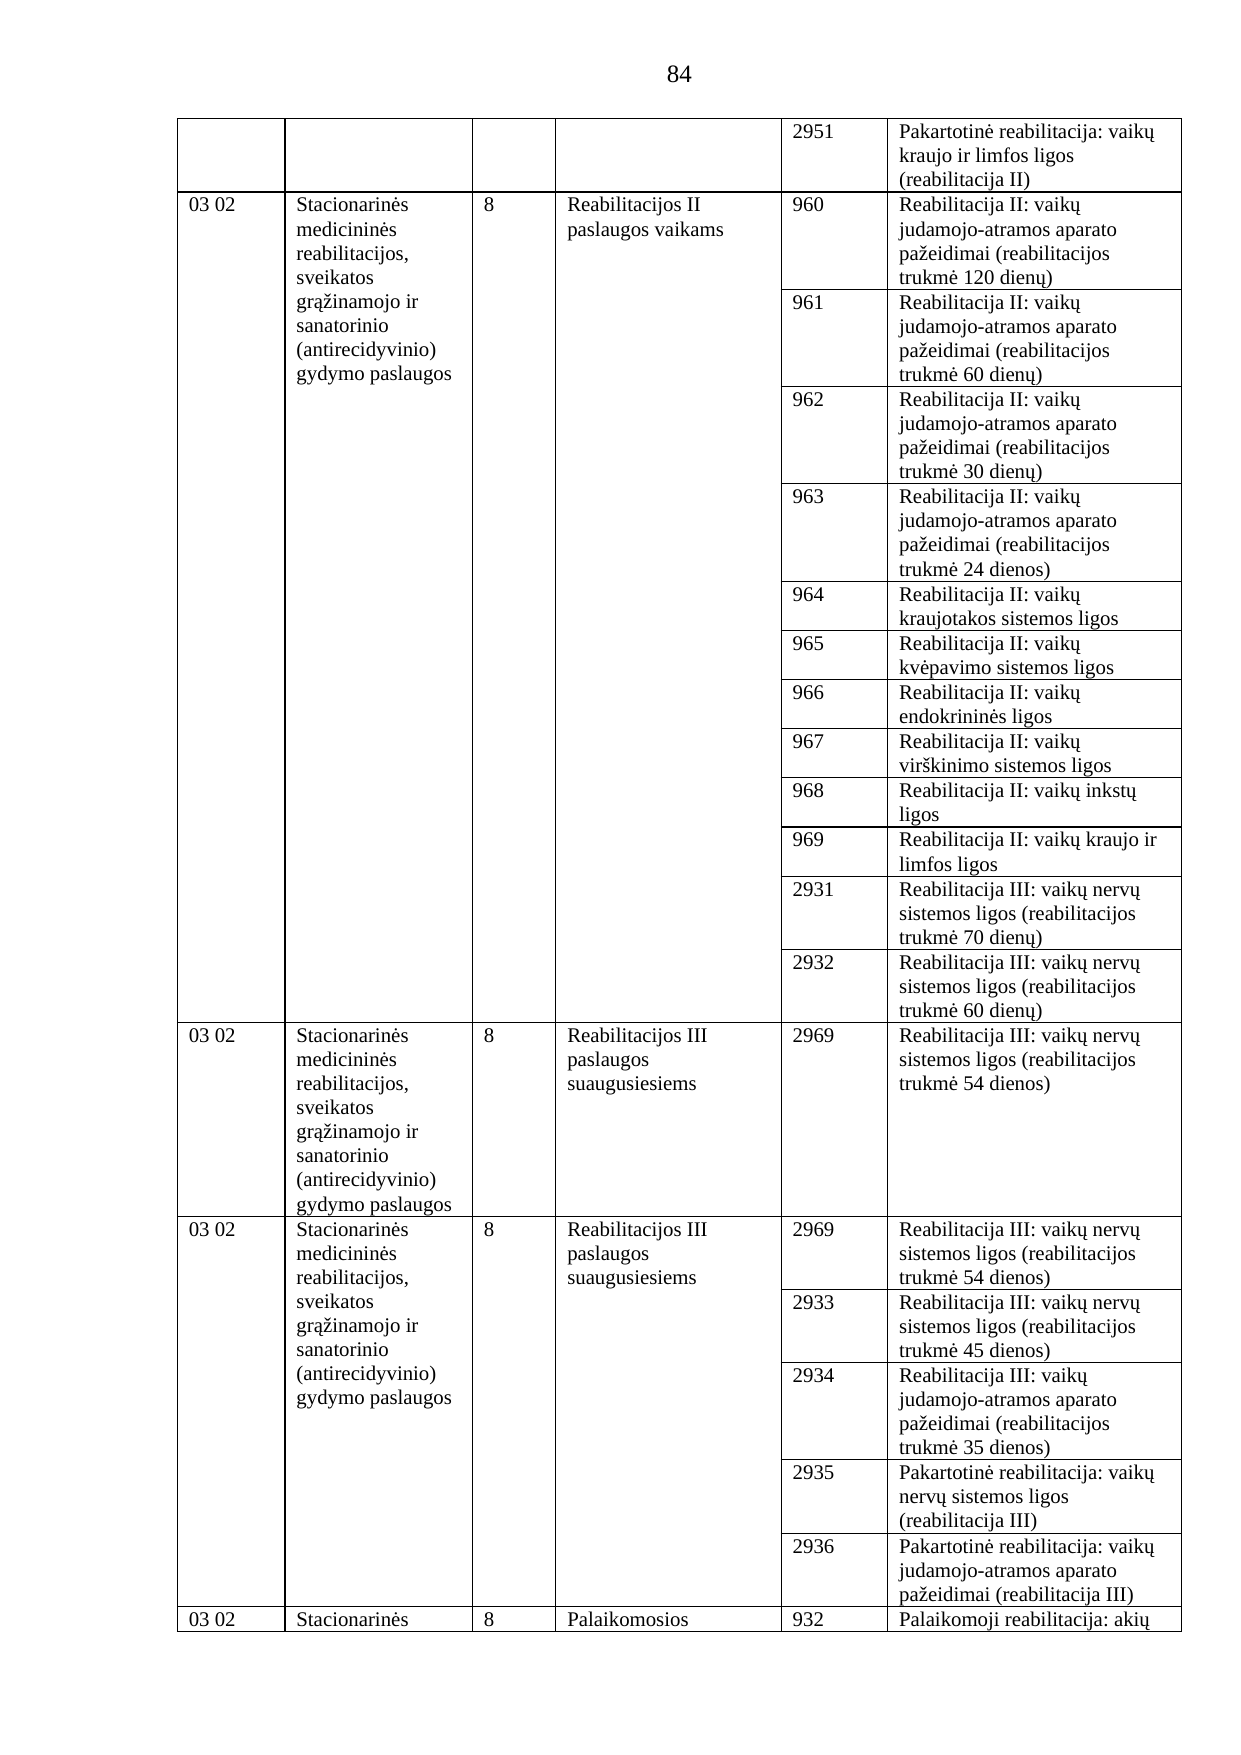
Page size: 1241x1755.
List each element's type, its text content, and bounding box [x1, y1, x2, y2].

table_cell Pakartotinė reabilitacija: vaikų judamojo-atramos aparato pažeidimai (reabilitacija III) [888, 1534, 1181, 1606]
table_cell Reabilitacija III: vaikų nervų sistemos ligos (reabilitacijos trukmė 60 dienų) [888, 950, 1181, 1022]
table_cell 2934 [782, 1363, 887, 1459]
table_cell 2969 [782, 1217, 887, 1289]
table_cell 969 [782, 828, 887, 876]
table_cell Reabilitacijos III paslaugos suaugusiesiems [556, 1023, 781, 1216]
table_cell 03 02 [178, 1217, 284, 1606]
table_cell 03 02 [178, 193, 284, 1022]
table_cell 964 [782, 582, 887, 630]
table_cell 8 [473, 1217, 555, 1606]
table_cell Reabilitacija II: vaikų judamojo-atramos aparato pažeidimai (reabilitacijos trukmė 30 dienų) [888, 387, 1181, 483]
table_cell Reabilitacija III: vaikų nervų sistemos ligos (reabilitacijos trukmė 70 dienų) [888, 877, 1181, 949]
table_cell [178, 119, 284, 191]
table_cell 961 [782, 290, 887, 386]
table_cell Stacionarinės medicininės reabilitacijos, sveikatos grąžinamojo ir sanatorinio (antirecidyvinio) gydymo paslaugos [286, 1023, 472, 1216]
table_cell 966 [782, 680, 887, 728]
table_cell 962 [782, 387, 887, 483]
table_cell 8 [473, 1023, 555, 1216]
table_cell Stacionarinės medicininės reabilitacijos, sveikatos grąžinamojo ir sanatorinio (antirecidyvinio) gydymo paslaugos [286, 1217, 472, 1606]
table_cell Reabilitacijos II paslaugos vaikams [556, 193, 781, 1022]
table_cell 8 [473, 1607, 555, 1631]
table_cell 2936 [782, 1534, 887, 1606]
table_cell Stacionarinės [286, 1607, 472, 1631]
table_cell 2969 [782, 1023, 887, 1216]
table_cell 960 [782, 193, 887, 289]
table_cell [473, 119, 555, 191]
table_cell [556, 119, 781, 191]
table_cell Palaikomosios [556, 1607, 781, 1631]
table_cell Reabilitacija II: vaikų kraujotakos sistemos ligos [888, 582, 1181, 630]
table_cell 2935 [782, 1460, 887, 1532]
table_cell Stacionarinės medicininės reabilitacijos, sveikatos grąžinamojo ir sanatorinio (antirecidyvinio) gydymo paslaugos [286, 193, 472, 1022]
table_cell Reabilitacija II: vaikų virškinimo sistemos ligos [888, 729, 1181, 777]
table_cell 963 [782, 484, 887, 581]
table_cell 968 [782, 778, 887, 826]
table_cell Pakartotinė reabilitacija: vaikų kraujo ir limfos ligos (reabilitacija II) [888, 119, 1181, 191]
table_cell Reabilitacija III: vaikų nervų sistemos ligos (reabilitacijos trukmė 54 dienos) [888, 1217, 1181, 1289]
table_cell 965 [782, 631, 887, 679]
table_cell Reabilitacija II: vaikų judamojo-atramos aparato pažeidimai (reabilitacijos trukmė 120 dienų) [888, 193, 1181, 289]
table_cell [286, 119, 472, 191]
table_cell 967 [782, 729, 887, 777]
table_cell 2932 [782, 950, 887, 1022]
table_cell 2951 [782, 119, 887, 191]
table_cell 2931 [782, 877, 887, 949]
table_cell Reabilitacija II: vaikų endokrininės ligos [888, 680, 1181, 728]
table_cell 03 02 [178, 1607, 284, 1631]
table_cell Palaikomoji reabilitacija: akių [888, 1607, 1181, 1631]
table_cell Reabilitacija II: vaikų kraujo ir limfos ligos [888, 828, 1181, 876]
table_cell 2933 [782, 1290, 887, 1362]
table_cell Reabilitacija III: vaikų nervų sistemos ligos (reabilitacijos trukmė 45 dienos) [888, 1290, 1181, 1362]
table_cell Reabilitacijos III paslaugos suaugusiesiems [556, 1217, 781, 1606]
table_cell 03 02 [178, 1023, 284, 1216]
table_cell Pakartotinė reabilitacija: vaikų nervų sistemos ligos (reabilitacija III) [888, 1460, 1181, 1532]
table_cell Reabilitacija II: vaikų judamojo-atramos aparato pažeidimai (reabilitacijos trukmė 24 dienos) [888, 484, 1181, 581]
table_cell 8 [473, 193, 555, 1022]
table_cell Reabilitacija II: vaikų inkstų ligos [888, 778, 1181, 826]
table_cell Reabilitacija III: vaikų nervų sistemos ligos (reabilitacijos trukmė 54 dienos) [888, 1023, 1181, 1216]
table_cell Reabilitacija III: vaikų judamojo-atramos aparato pažeidimai (reabilitacijos trukmė 35 dienos) [888, 1363, 1181, 1459]
table_cell Reabilitacija II: vaikų judamojo-atramos aparato pažeidimai (reabilitacijos trukmė 60 dienų) [888, 290, 1181, 386]
table_cell Reabilitacija II: vaikų kvėpavimo sistemos ligos [888, 631, 1181, 679]
table_cell 932 [782, 1607, 887, 1631]
